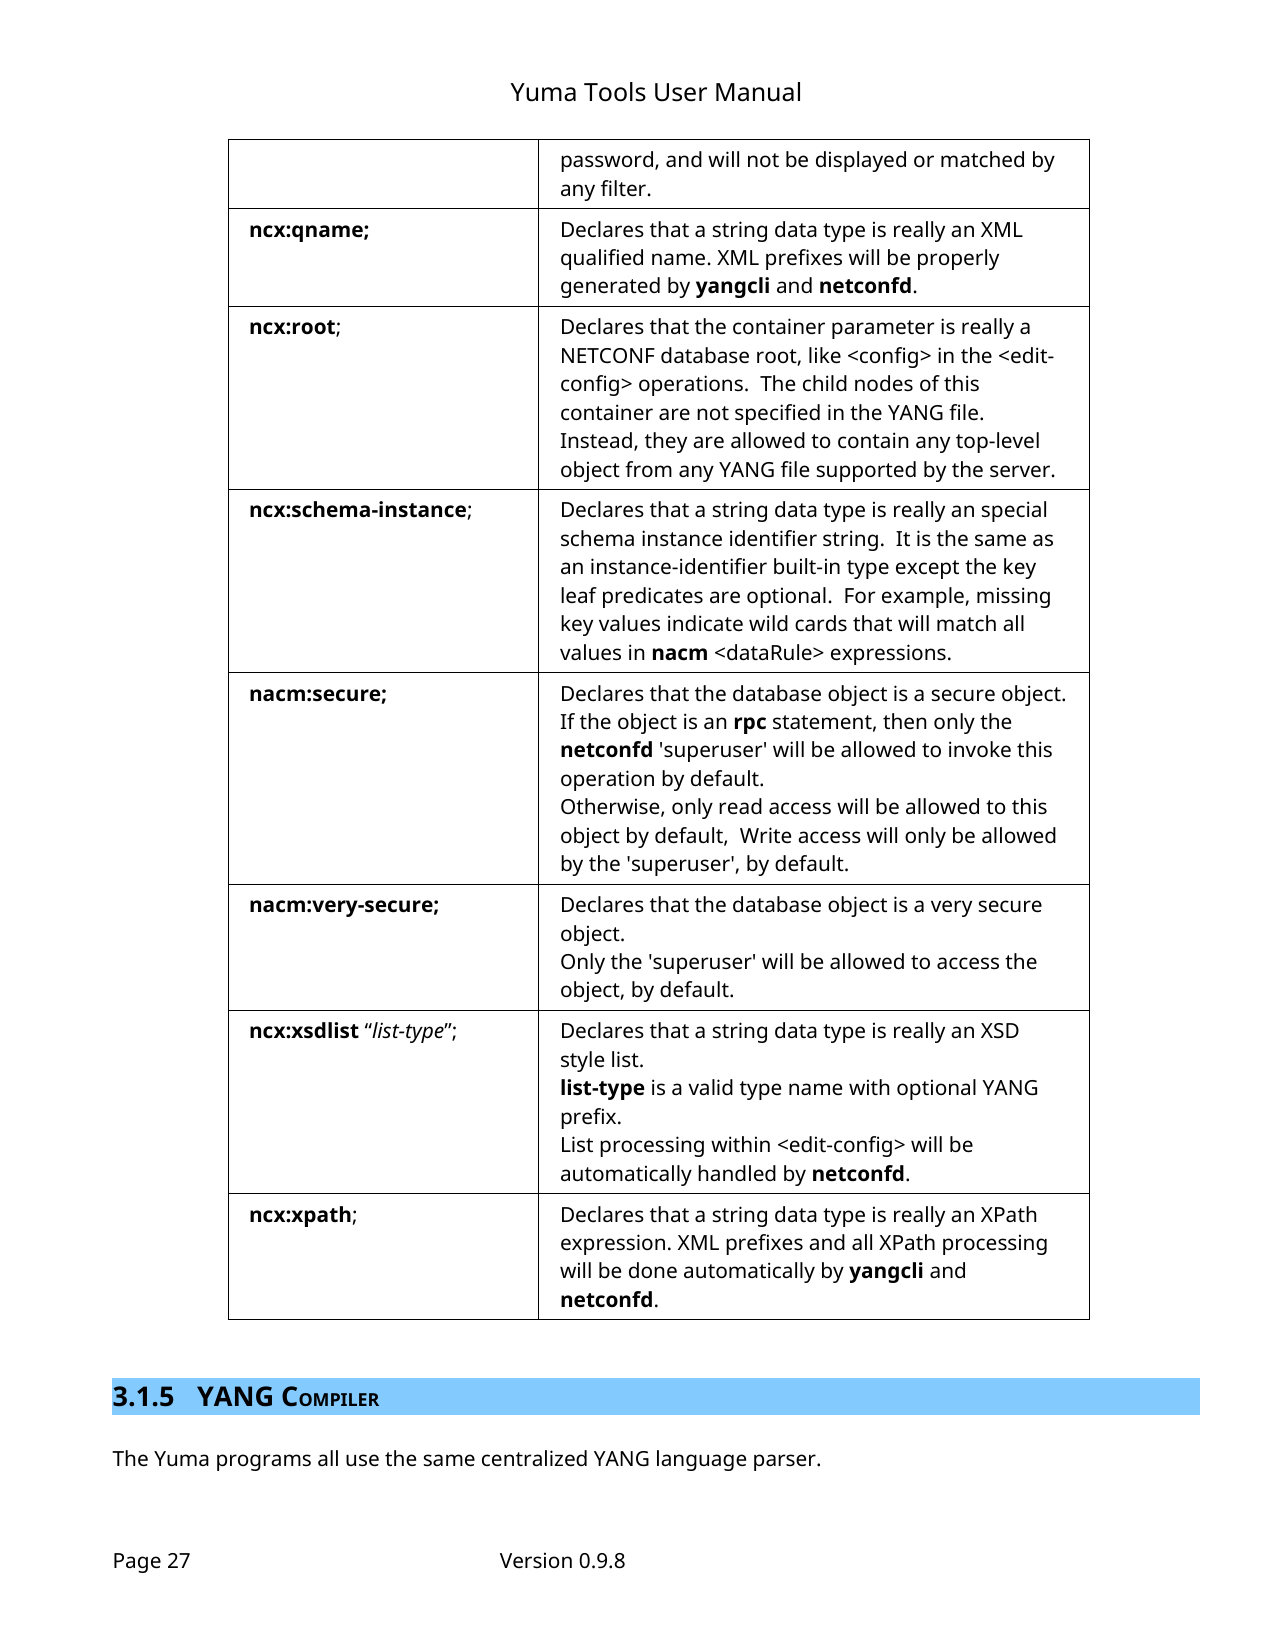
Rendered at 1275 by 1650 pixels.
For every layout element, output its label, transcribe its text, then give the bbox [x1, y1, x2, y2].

table_cell Declares that the database object is a secure object. If the object is an rpc statement, then only the netconfd 'superuser' will be allowed to invoke this operation by default. Otherwise, only read access will be allowed to this object by default, Write access will only be allowed by the 'superuser', by default. [539, 673, 1089, 883]
table_cell Declares that a string data type is really an XSD style list. list-type is a valid type name with optional YANG prefix. List processing within <edit-config> will be automatically handled by netconfd. [539, 1011, 1089, 1193]
table_cell password, and will not be displayed or matched by any filter. [539, 140, 1089, 208]
table_cell Declares that a string data type is really an special schema instance identifier string. It is the same as an instance-identifier built-in type except the key leaf predicates are optional. For example, missing key values indicate wild cards that will match all values in nacm <dataRule> expressions. [539, 490, 1089, 672]
table_cell ncx:xpath; [229, 1194, 538, 1319]
table_cell Declares that a string data type is really an XML qualified name. XML prefixes will be properly generated by yangcli and netconfd. [539, 209, 1089, 306]
table_cell ncx:schema-instance; [229, 490, 538, 672]
table_cell Declares that the database object is a very secure object. Only the 'superuser' will be allowed to access the object, by default. [539, 885, 1089, 1010]
table_cell ncx:root; [229, 307, 538, 489]
table_cell nacm:very-secure; [229, 885, 538, 1010]
table_cell Declares that a string data type is really an XPath expression. XML prefixes and all XPath processing will be done automatically by yangcli and netconfd. [539, 1194, 1089, 1319]
table_cell ncx:xsdlist “list-type”; [229, 1011, 538, 1193]
table_cell [229, 140, 538, 208]
table_cell Declares that the container parameter is really a NETCONF database root, like <config> in the <edit-config> operations. The child nodes of this container are not specified in the YANG file. Instead, they are allowed to contain any top-level object from any YANG file supported by the server. [539, 307, 1089, 489]
text The Yuma programs all use the same centralized YANG language parser. [112, 1444, 1200, 1472]
subtitle YANG Compiler [112, 1378, 1200, 1415]
table_cell ncx:qname; [229, 209, 538, 306]
table_cell nacm:secure; [229, 673, 538, 883]
